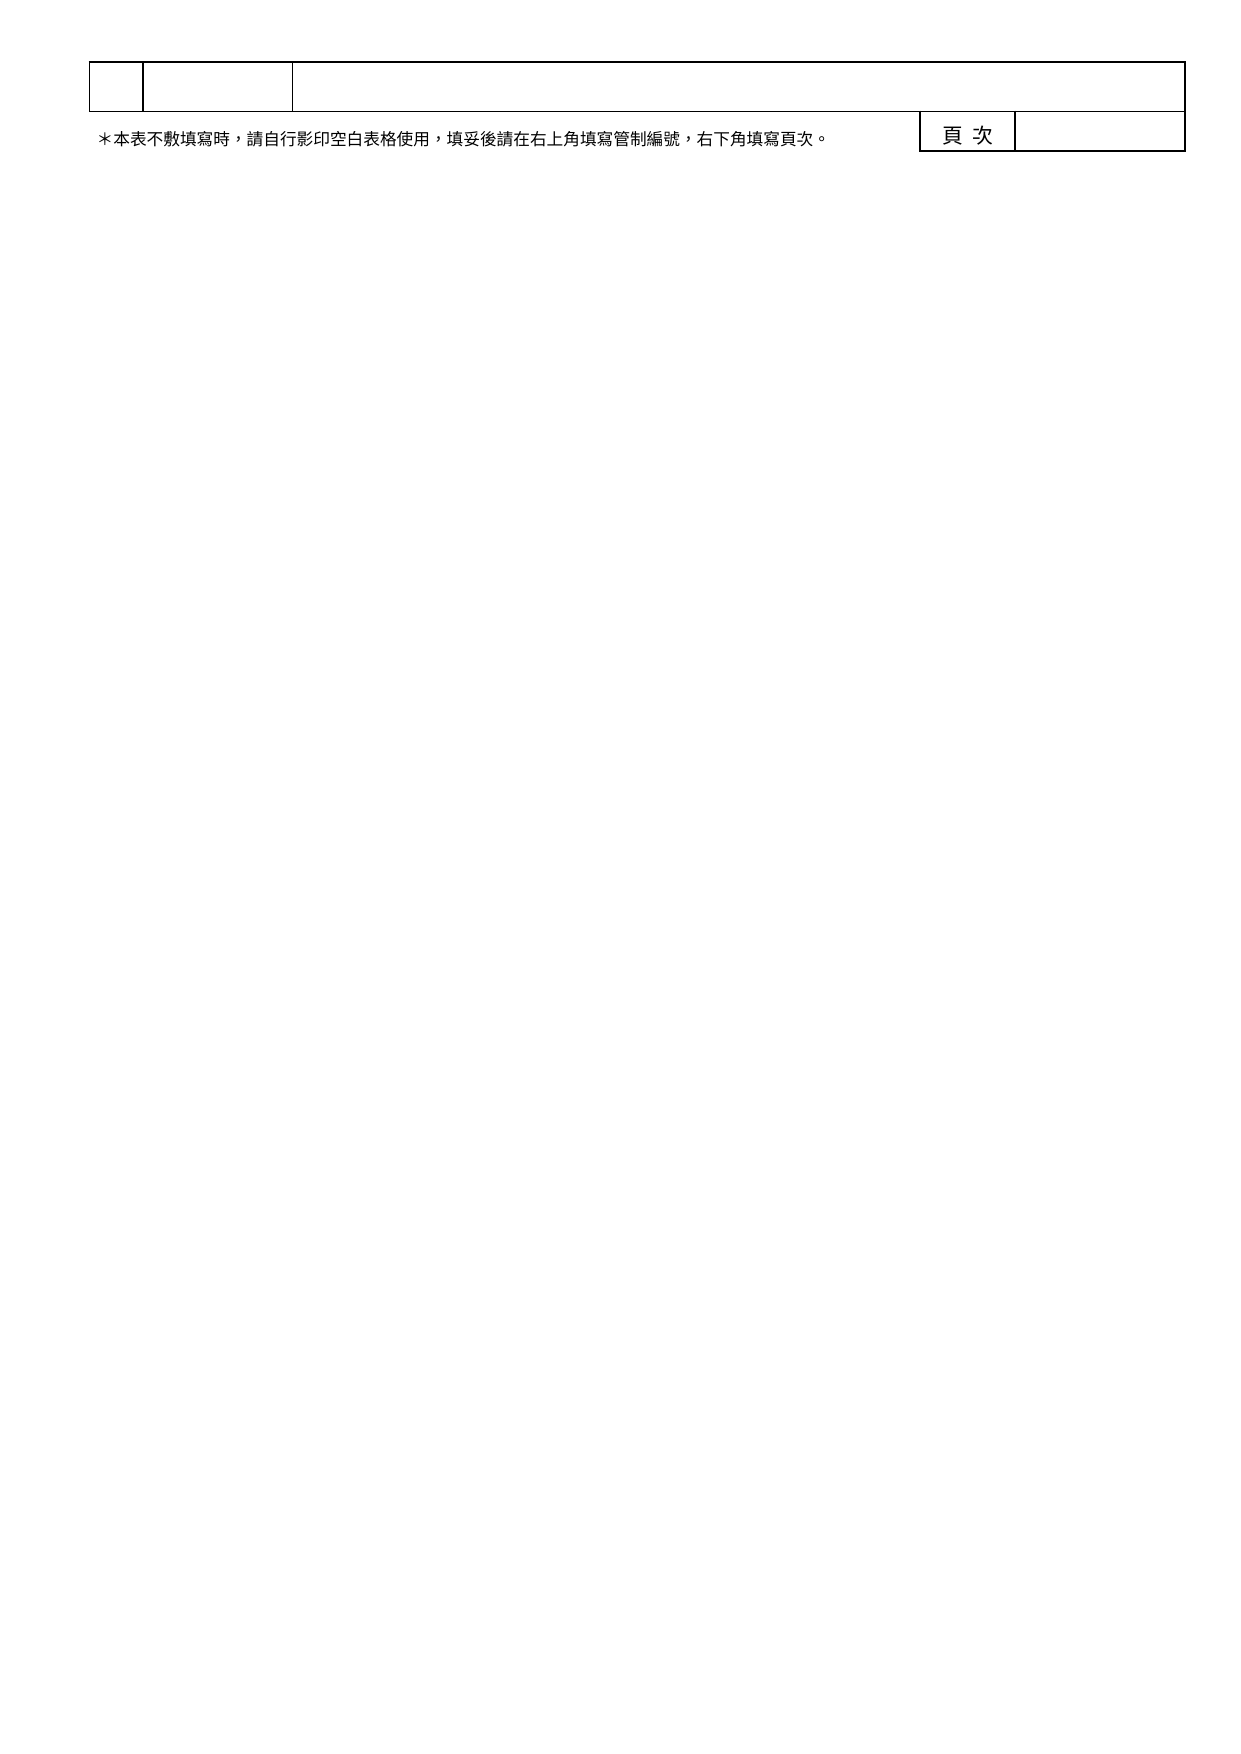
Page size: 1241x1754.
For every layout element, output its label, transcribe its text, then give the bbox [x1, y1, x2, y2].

table_cell [89, 112, 93, 150]
table_cell [90, 63, 142, 111]
table_cell [1186, 61, 1195, 111]
table_cell 頁 次 [921, 112, 1014, 150]
table_cell [1186, 111, 1195, 150]
table_cell ＊本表不敷填寫時，請自行影印空白表格使用，填妥後請在右上角填寫管制編號，右下角填寫頁次。 [94, 112, 919, 150]
table_cell [144, 63, 292, 111]
table_cell [293, 63, 1184, 111]
table_cell [1016, 112, 1184, 150]
